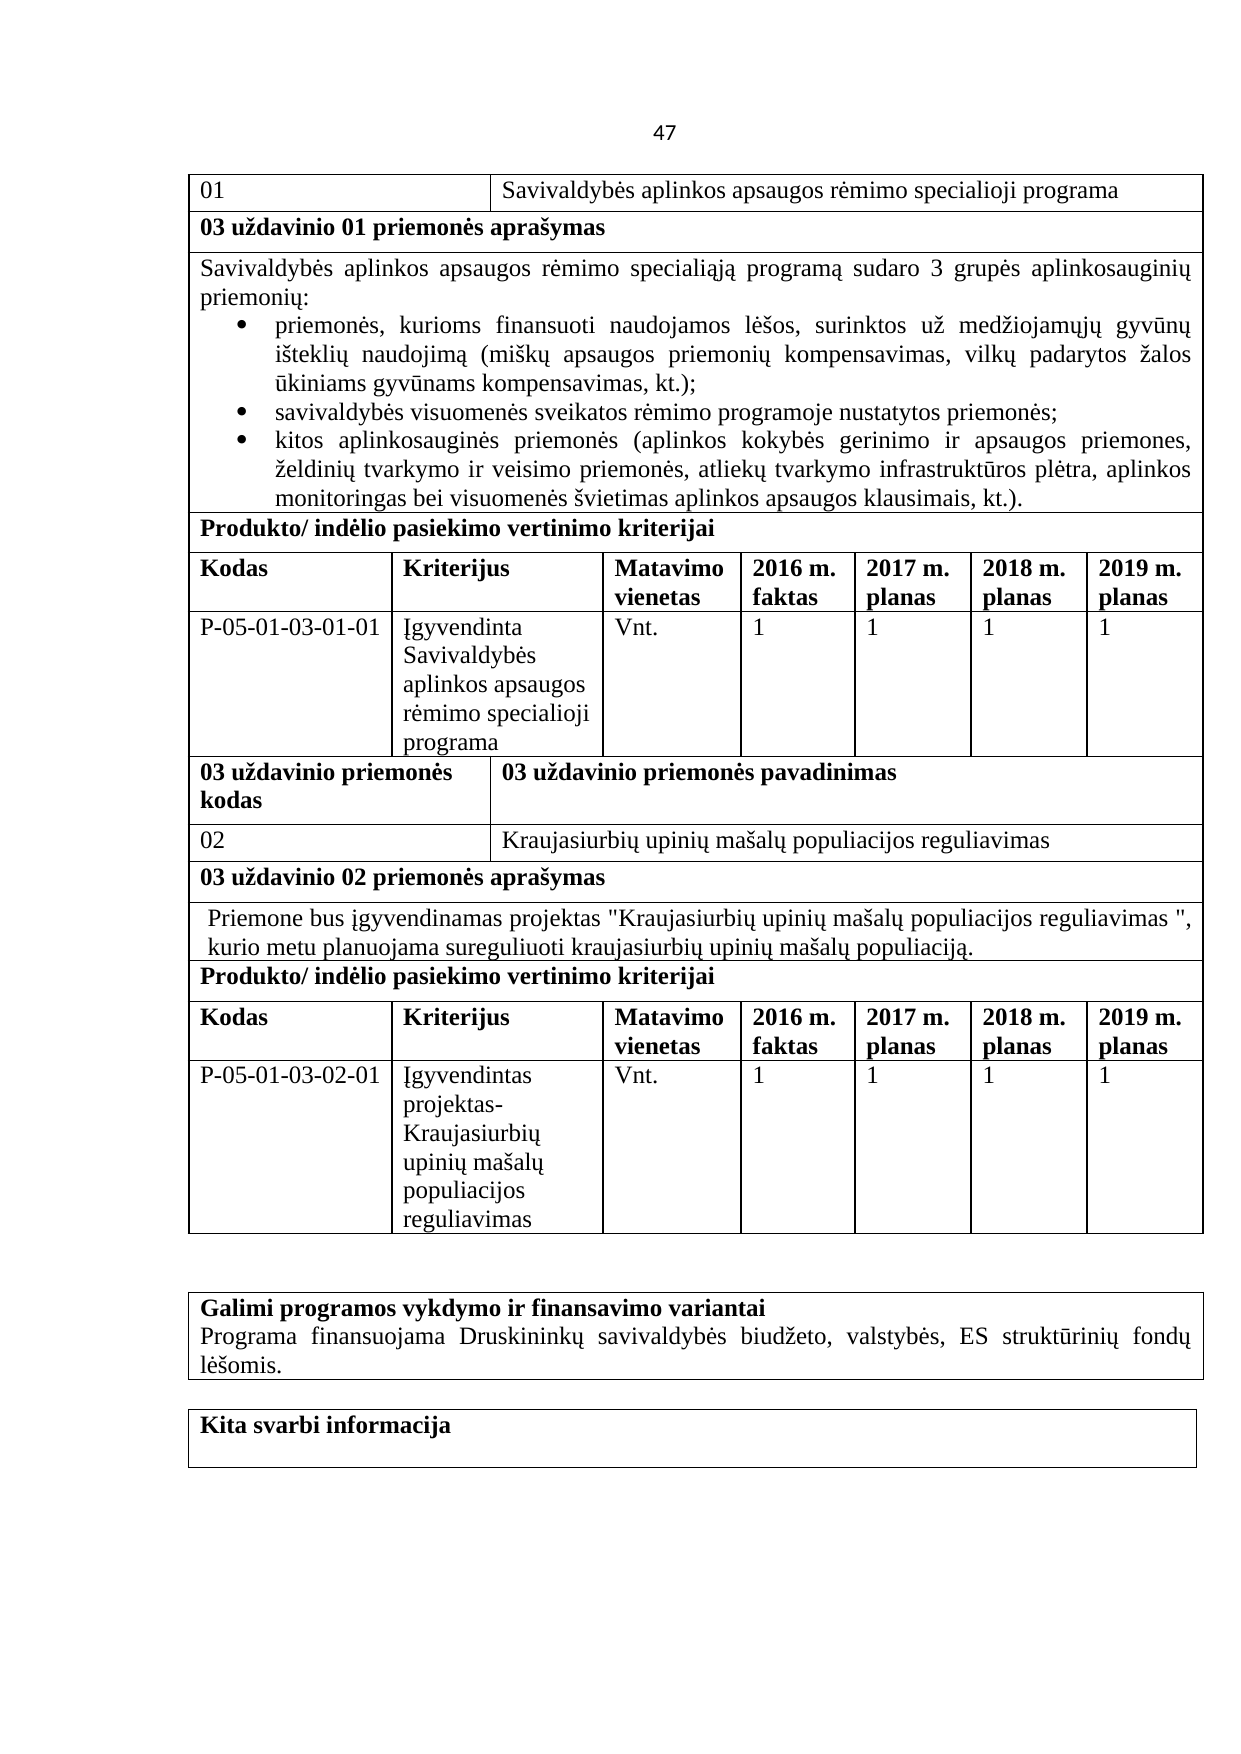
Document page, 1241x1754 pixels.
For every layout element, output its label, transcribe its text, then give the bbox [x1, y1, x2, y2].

table_cell 03 uždavinio priemonės kodas [190, 757, 490, 824]
table_cell P-05-01-03-01-01 [190, 612, 391, 756]
table_cell P-05-01-03-02-01 [190, 1061, 391, 1233]
table_cell 01 [190, 175, 490, 211]
table_cell Kriterijus [393, 553, 602, 611]
table_cell 2018 m. planas [972, 1002, 1086, 1059]
table_cell 1 [742, 1061, 854, 1233]
table_cell Priemone bus įgyvendinamas projektas "Kraujasiurbių upinių mašalų populiacijos reguliavimas ", kurio metu planuojama sureguliuoti kraujasiurbių upinių mašalų populiaciją. [190, 903, 1202, 960]
table_cell 1 [1088, 1061, 1202, 1233]
table_header Kita svarbi informacija [189, 1410, 1196, 1467]
table_cell 1 [972, 612, 1086, 756]
table_cell 2019 m. planas [1088, 1002, 1202, 1059]
table_cell 2018 m. planas [972, 553, 1086, 611]
table_cell Savivaldybės aplinkos apsaugos rėmimo specialioji programa [491, 175, 1202, 211]
table_cell Savivaldybės aplinkos apsaugos rėmimo specialiąją programą sudaro 3 grupės aplinkosauginių priemonių:  priemonės, kurioms finansuoti naudojamos lėšos, surinktos už medžiojamųjų gyvūnų išteklių naudojimą (miškų apsaugos priemonių kompensavimas, vilkų padarytos žalos ūkiniams gyvūnams kompensavimas, kt.);  savivaldybės visuomenės sveikatos rėmimo programoje nustatytos priemonės;  kitos aplinkosauginės priemonės (aplinkos kokybės gerinimo ir apsaugos priemones, želdinių tvarkymo ir veisimo priemonės, atliekų tvarkymo infrastruktūros plėtra, aplinkos monitoringas bei visuomenės švietimas aplinkos apsaugos klausimais, kt.). [190, 253, 1202, 512]
table_cell 03 uždavinio 01 priemonės aprašymas [190, 212, 1202, 252]
table_cell Įgyvendintas projektas- Kraujasiurbių upinių mašalų populiacijos reguliavimas [393, 1061, 602, 1233]
table_cell Vnt. [604, 612, 740, 756]
table_cell 02 [190, 825, 490, 861]
table_cell 1 [856, 1061, 970, 1233]
table_cell 1 [742, 612, 854, 756]
table_cell Kodas [190, 553, 391, 611]
table_cell Vnt. [604, 1061, 740, 1233]
table_cell 2017 m. planas [856, 1002, 970, 1059]
table_cell Kriterijus [393, 1002, 602, 1059]
table_cell Produkto/ indėlio pasiekimo vertinimo kriterijai [190, 513, 1202, 552]
table_cell 2016 m. faktas [742, 1002, 854, 1059]
table_cell 03 uždavinio priemonės pavadinimas [491, 757, 1202, 824]
table_cell Matavimo vienetas [604, 1002, 740, 1059]
table_cell Kodas [190, 1002, 391, 1059]
table_cell 2019 m. planas [1088, 553, 1202, 611]
table_cell Produkto/ indėlio pasiekimo vertinimo kriterijai [190, 961, 1202, 1001]
table_cell 2016 m. faktas [742, 553, 854, 611]
table_cell Įgyvendinta Savivaldybės aplinkos apsaugos rėmimo specialioji programa [393, 612, 602, 756]
table_cell 03 uždavinio 02 priemonės aprašymas [190, 862, 1202, 902]
table_cell 1 [1088, 612, 1202, 756]
table_header Galimi programos vykdymo ir finansavimo variantai Programa finansuojama Druskininkų savivaldybės biudžeto, valstybės, ES struktūrinių fondų lėšomis. [189, 1293, 1203, 1379]
table_cell Kraujasiurbių upinių mašalų populiacijos reguliavimas [491, 825, 1202, 861]
table_cell 2017 m. planas [856, 553, 970, 611]
table_cell Matavimo vienetas [604, 553, 740, 611]
table_cell 1 [856, 612, 970, 756]
table_cell 1 [972, 1061, 1086, 1233]
